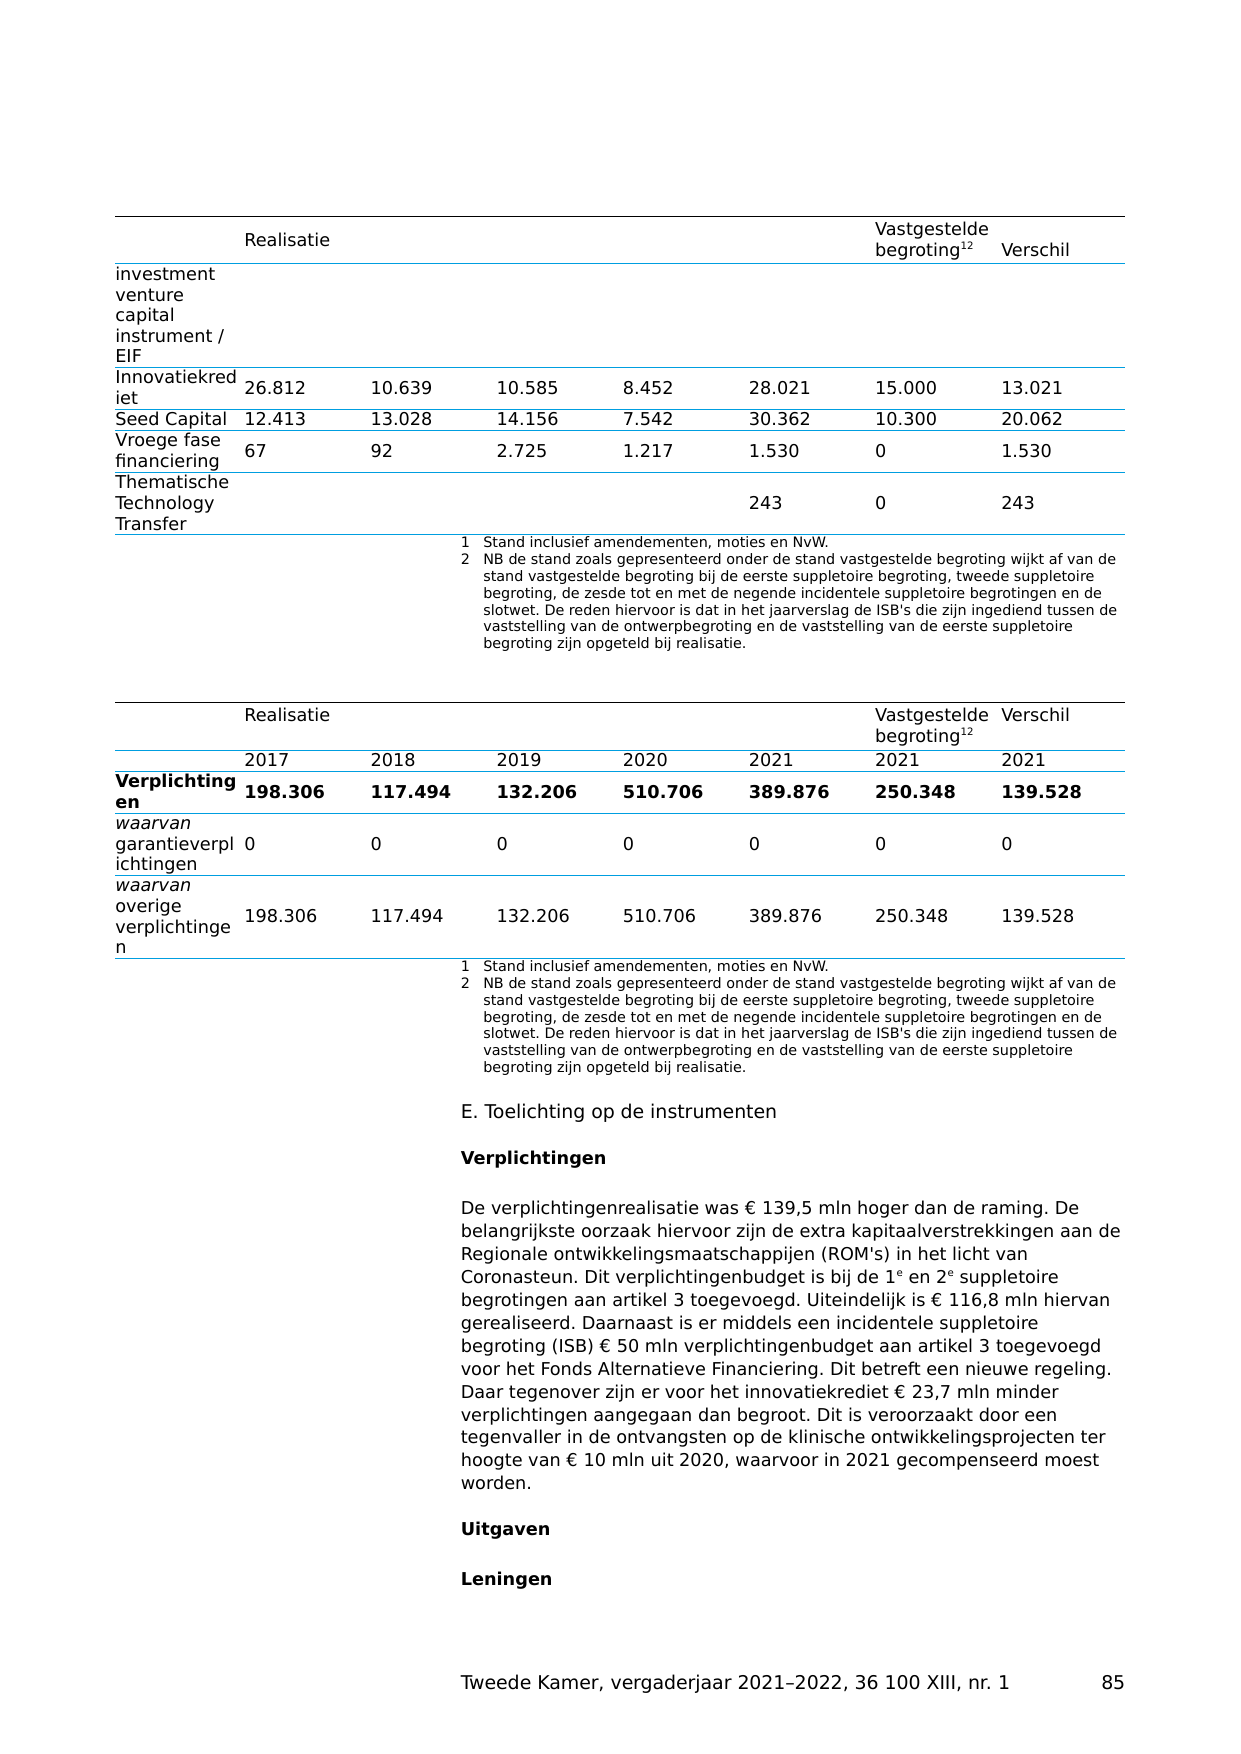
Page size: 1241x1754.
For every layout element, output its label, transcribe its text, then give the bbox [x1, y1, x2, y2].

list Stand inclusief amendementen, moties en NvW. [461, 959, 1125, 975]
table_cell 10.585 [494, 368, 620, 409]
table_cell Thematische Technology Transfer [115, 473, 241, 534]
table_cell 10.300 [872, 410, 998, 430]
table_cell Seed Capital [115, 410, 241, 430]
table_cell 1.530 [746, 431, 872, 472]
table_cell 2021 [998, 751, 1125, 771]
table_cell Realisatie [241, 703, 872, 749]
table_cell 389.876 [746, 772, 872, 812]
table_cell 139.528 [998, 876, 1125, 958]
table_cell Vastgestelde begroting12 [872, 217, 998, 263]
table_cell 15.000 [872, 368, 998, 409]
table_cell [115, 217, 241, 263]
title E. Toelichting op de instrumenten [461, 1101, 1125, 1123]
table_cell 250.348 [872, 772, 998, 812]
table_cell 92 [368, 431, 493, 472]
table_cell [872, 264, 998, 367]
table_cell 198.306 [241, 772, 367, 812]
table_cell 0 [998, 814, 1125, 875]
table_cell Vastgestelde begroting12 [872, 703, 998, 749]
table_cell waarvan overige verplichtingen [115, 876, 241, 958]
table_cell 389.876 [746, 876, 872, 958]
table_cell 0 [620, 814, 746, 875]
table_cell 243 [746, 473, 872, 534]
text Leningen [461, 1567, 1125, 1590]
table_cell 13.021 [998, 368, 1125, 409]
table_cell 0 [872, 431, 998, 472]
table_cell 139.528 [998, 772, 1125, 812]
table_header Tabel 21 Budgettaire gevolgen van beleidsartikel 3 (bedragen x € 1.000) [115, 191, 1125, 216]
table_cell 2019 [494, 751, 620, 771]
table_cell 117.494 [368, 876, 493, 958]
table_cell [746, 264, 872, 367]
table_cell 13.028 [368, 410, 493, 430]
table_cell Verschil [998, 217, 1125, 263]
table_cell Verplichtingen [115, 772, 241, 812]
table_cell 28.021 [746, 368, 872, 409]
table_cell 0 [368, 814, 493, 875]
table_cell 510.706 [620, 772, 746, 812]
table_cell Verschil [998, 703, 1125, 749]
table_cell 14.156 [494, 410, 620, 430]
list Stand inclusief amendementen, moties en NvW. [461, 535, 1125, 551]
table_cell [494, 264, 620, 367]
table_cell 67 [241, 431, 367, 472]
table_cell 250.348 [872, 876, 998, 958]
table_cell Vroege fase financiering [115, 431, 241, 472]
table_cell [241, 473, 367, 534]
table_cell 243 [998, 473, 1125, 534]
table_cell 20.062 [998, 410, 1125, 430]
table_cell [115, 703, 241, 749]
table_cell [115, 751, 241, 771]
table_cell 0 [241, 814, 367, 875]
table_cell 510.706 [620, 876, 746, 958]
table_cell [368, 473, 493, 534]
table_cell 12.413 [241, 410, 367, 430]
table_cell 132.206 [494, 876, 620, 958]
table_cell 0 [872, 814, 998, 875]
table_cell 0 [746, 814, 872, 875]
table_cell waarvan garantieverplichtingen [115, 814, 241, 875]
table_cell 0 [494, 814, 620, 875]
table_cell [998, 264, 1125, 367]
list NB de stand zoals gepresenteerd onder de stand vastgestelde begroting wijkt af van de stand vastgestelde begroting bij de eerste suppletoire begroting, tweede suppletoire begroting, de zesde tot en met de negende incidentele suppletoire begrotingen en de slotwet. De reden hiervoor is dat in het jaarverslag de ISB's die zijn ingediend tussen de vaststelling van de ontwerpbegroting en de vaststelling van de eerste suppletoire begroting zijn opgeteld bij realisatie. [461, 551, 1125, 652]
text De verplichtingenrealisatie was € 139,5 mln hoger dan de raming. De belangrijkste oorzaak hiervoor zijn de extra kapitaalverstrekkingen aan de Regionale ontwikkelingsmaatschappijen (ROM's) in het licht van Coronasteun. Dit verplichtingenbudget is bij de 1e en 2e suppletoire begrotingen aan artikel 3 toegevoegd. Uiteindelijk is € 116,8 mln hiervan gerealiseerd. Daarnaast is er middels een incidentele suppletoire begroting (ISB) € 50 mln verplichtingenbudget aan artikel 3 toegevoegd voor het Fonds Alternatieve Financiering. Dit betreft een nieuwe regeling. Daar tegenover zijn er voor het innovatiekrediet € 23,7 mln minder verplichtingen aangegaan dan begroot. Dit is veroorzaakt door een tegenvaller in de ontvangsten op de klinische ontwikkelingsprojecten ter hoogte van € 10 mln uit 2020, waarvoor in 2021 gecompenseerd moest worden. [461, 1196, 1125, 1494]
list NB de stand zoals gepresenteerd onder de stand vastgestelde begroting wijkt af van de stand vastgestelde begroting bij de eerste suppletoire begroting, tweede suppletoire begroting, de zesde tot en met de negende incidentele suppletoire begrotingen en de slotwet. De reden hiervoor is dat in het jaarverslag de ISB's die zijn ingediend tussen de vaststelling van de ontwerpbegroting en de vaststelling van de eerste suppletoire begroting zijn opgeteld bij realisatie. [461, 975, 1125, 1076]
table_cell 198.306 [241, 876, 367, 958]
table_cell 2021 [872, 751, 998, 771]
table_cell 2020 [620, 751, 746, 771]
table_header Tabel 22 Uitsplitsing verplichtingen (bedragen x € 1.000) [115, 677, 1125, 702]
table_cell [620, 473, 746, 534]
table_cell Innovatiekrediet [115, 368, 241, 409]
table_cell Realisatie [241, 217, 872, 263]
table_cell 2017 [241, 751, 367, 771]
table_cell 2021 [746, 751, 872, 771]
table_cell 117.494 [368, 772, 493, 812]
text Verplichtingen [461, 1146, 1125, 1169]
table_cell [368, 264, 493, 367]
table_cell [494, 473, 620, 534]
table_cell 7.542 [620, 410, 746, 430]
table_cell 26.812 [241, 368, 367, 409]
table_cell 10.639 [368, 368, 493, 409]
table_cell 2018 [368, 751, 493, 771]
table_cell 132.206 [494, 772, 620, 812]
text Uitgaven [461, 1517, 1125, 1540]
table_cell investment venture capital instrument / EIF [115, 264, 241, 367]
table_cell [241, 264, 367, 367]
table_cell [620, 264, 746, 367]
table_cell 30.362 [746, 410, 872, 430]
table_cell 2.725 [494, 431, 620, 472]
table_cell 0 [872, 473, 998, 534]
table_cell 1.217 [620, 431, 746, 472]
table_cell 1.530 [998, 431, 1125, 472]
table_cell 8.452 [620, 368, 746, 409]
